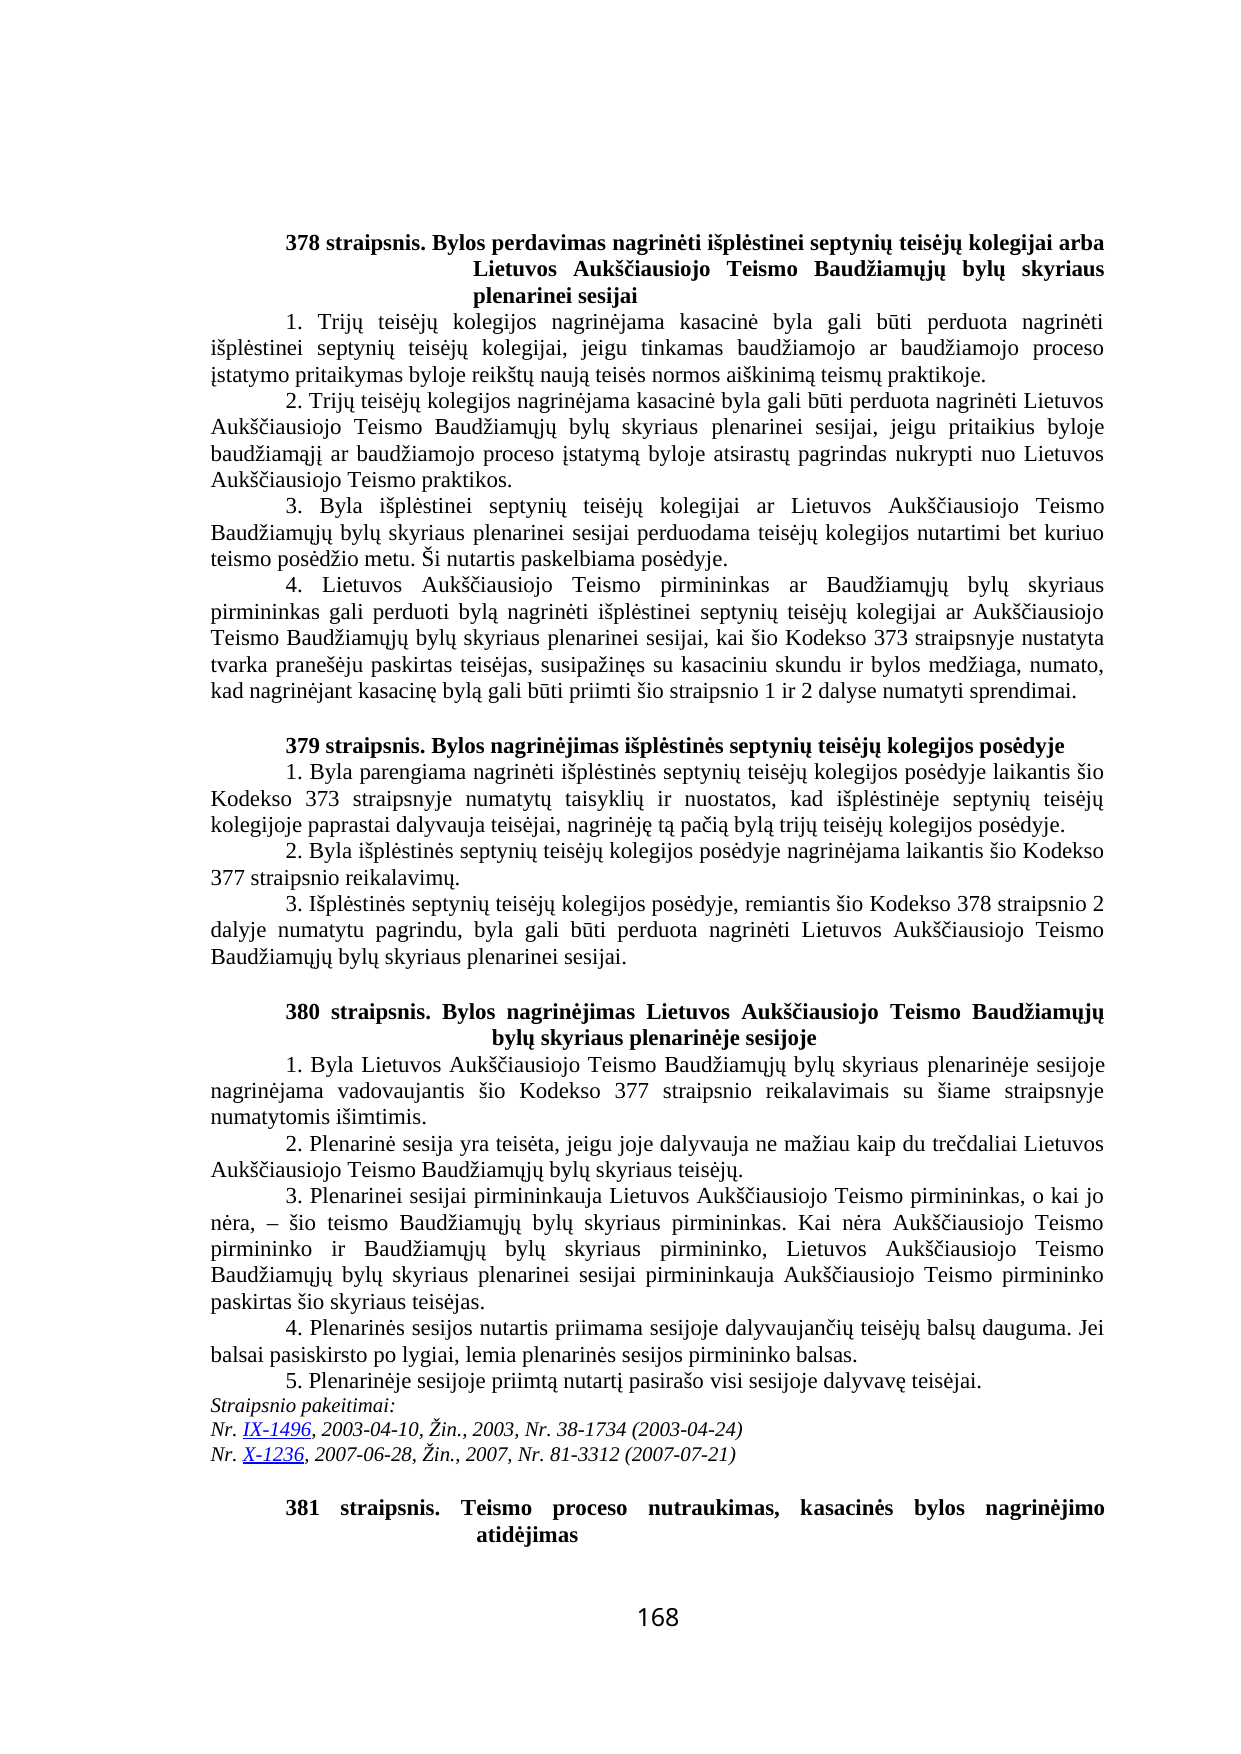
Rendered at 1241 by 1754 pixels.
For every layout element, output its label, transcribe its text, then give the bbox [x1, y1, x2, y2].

text 1. Byla parengiama nagrinėti išplėstinės septynių teisėjų kolegijos posėdyje laikantis šio Kodekso 373 straipsnyje numatytų taisyklių ir nuostatos, kad išplėstinėje septynių teisėjų kolegijoje paprastai dalyvauja teisėjai, nagrinėję tą pačią bylą trijų teisėjų kolegijos posėdyje. [210, 758, 1105, 837]
text Nr. X-1236, 2007-06-28, Žin., 2007, Nr. 81-3312 (2007-07-21) [210, 1441, 1105, 1466]
text 2. Byla išplėstinės septynių teisėjų kolegijos posėdyje nagrinėjama laikantis šio Kodekso 377 straipsnio reikalavimų. [210, 837, 1105, 890]
text 1. Byla Lietuvos Aukščiausiojo Teismo Baudžiamųjų bylų skyriaus plenarinėje sesijoje nagrinėjama vadovaujantis šio Kodekso 377 straipsnio reikalavimais su šiame straipsnyje numatytomis išimtimis. [210, 1051, 1105, 1130]
text 5. Plenarinėje sesijoje priimtą nutartį pasirašo visi sesijoje dalyvavę teisėjai. [210, 1367, 1105, 1393]
text 1. Trijų teisėjų kolegijos nagrinėjama kasacinė byla gali būti perduota nagrinėti išplėstinei septynių teisėjų kolegijai, jeigu tinkamas baudžiamojo ar baudžiamojo proceso įstatymo pritaikymas byloje reikštų naują teisės normos aiškinimą teismų praktikoje. [210, 308, 1105, 387]
text 2. Trijų teisėjų kolegijos nagrinėjama kasacinė byla gali būti perduota nagrinėti Lietuvos Aukščiausiojo Teismo Baudžiamųjų bylų skyriaus plenarinei sesijai, jeigu pritaikius byloje baudžiamąjį ar baudžiamojo proceso įstatymą byloje atsirastų pagrindas nukrypti nuo Lietuvos Aukščiausiojo Teismo praktikos. [210, 387, 1105, 492]
text 378 straipsnis. Bylos perdavimas nagrinėti išplėstinei septynių teisėjų kolegijai arba Lietuvos Aukščiausiojo Teismo Baudžiamųjų bylų skyriaus plenarinei sesijai [285, 229, 1105, 308]
text 3. Išplėstinės septynių teisėjų kolegijos posėdyje, remiantis šio Kodekso 378 straipsnio 2 dalyje numatytu pagrindu, byla gali būti perduota nagrinėti Lietuvos Aukščiausiojo Teismo Baudžiamųjų bylų skyriaus plenarinei sesijai. [210, 890, 1105, 969]
text Straipsnio pakeitimai: [210, 1393, 1105, 1417]
text 4. Plenarinės sesijos nutartis priimama sesijoje dalyvaujančių teisėjų balsų dauguma. Jei balsai pasiskirsto po lygiai, lemia plenarinės sesijos pirmininko balsas. [210, 1314, 1105, 1367]
text 380 straipsnis. Bylos nagrinėjimas Lietuvos Aukščiausiojo Teismo Baudžiamųjų bylų skyriaus plenarinėje sesijoje [285, 998, 1105, 1051]
text 379 straipsnis. Bylos nagrinėjimas išplėstinės septynių teisėjų kolegijos posėdyje [285, 732, 1105, 758]
text 3. Plenarinei sesijai pirmininkauja Lietuvos Aukščiausiojo Teismo pirmininkas, o kai jo nėra, – šio teismo Baudžiamųjų bylų skyriaus pirmininkas. Kai nėra Aukščiausiojo Teismo pirmininko ir Baudžiamųjų bylų skyriaus pirmininko, Lietuvos Aukščiausiojo Teismo Baudžiamųjų bylų skyriaus plenarinei sesijai pirmininkauja Aukščiausiojo Teismo pirmininko paskirtas šio skyriaus teisėjas. [210, 1182, 1105, 1314]
text 2. Plenarinė sesija yra teisėta, jeigu joje dalyvauja ne mažiau kaip du trečdaliai Lietuvos Aukščiausiojo Teismo Baudžiamųjų bylų skyriaus teisėjų. [210, 1130, 1105, 1182]
text 381 straipsnis. Teismo proceso nutraukimas, kasacinės bylos nagrinėjimo atidėjimas [285, 1494, 1105, 1547]
text Nr. IX-1496, 2003-04-10, Žin., 2003, Nr. 38-1734 (2003-04-24) [210, 1417, 1105, 1441]
text 3. Byla išplėstinei septynių teisėjų kolegijai ar Lietuvos Aukščiausiojo Teismo Baudžiamųjų bylų skyriaus plenarinei sesijai perduodama teisėjų kolegijos nutartimi bet kuriuo teismo posėdžio metu. Ši nutartis paskelbiama posėdyje. [210, 492, 1105, 572]
text 4. Lietuvos Aukščiausiojo Teismo pirmininkas ar Baudžiamųjų bylų skyriaus pirmininkas gali perduoti bylą nagrinėti išplėstinei septynių teisėjų kolegijai ar Aukščiausiojo Teismo Baudžiamųjų bylų skyriaus plenarinei sesijai, kai šio Kodekso 373 straipsnyje nustatyta tvarka pranešėju paskirtas teisėjas, susipažinęs su kasaciniu skundu ir bylos medžiaga, numato, kad nagrinėjant kasacinę bylą gali būti priimti šio straipsnio 1 ir 2 dalyse numatyti sprendimai. [210, 572, 1105, 703]
